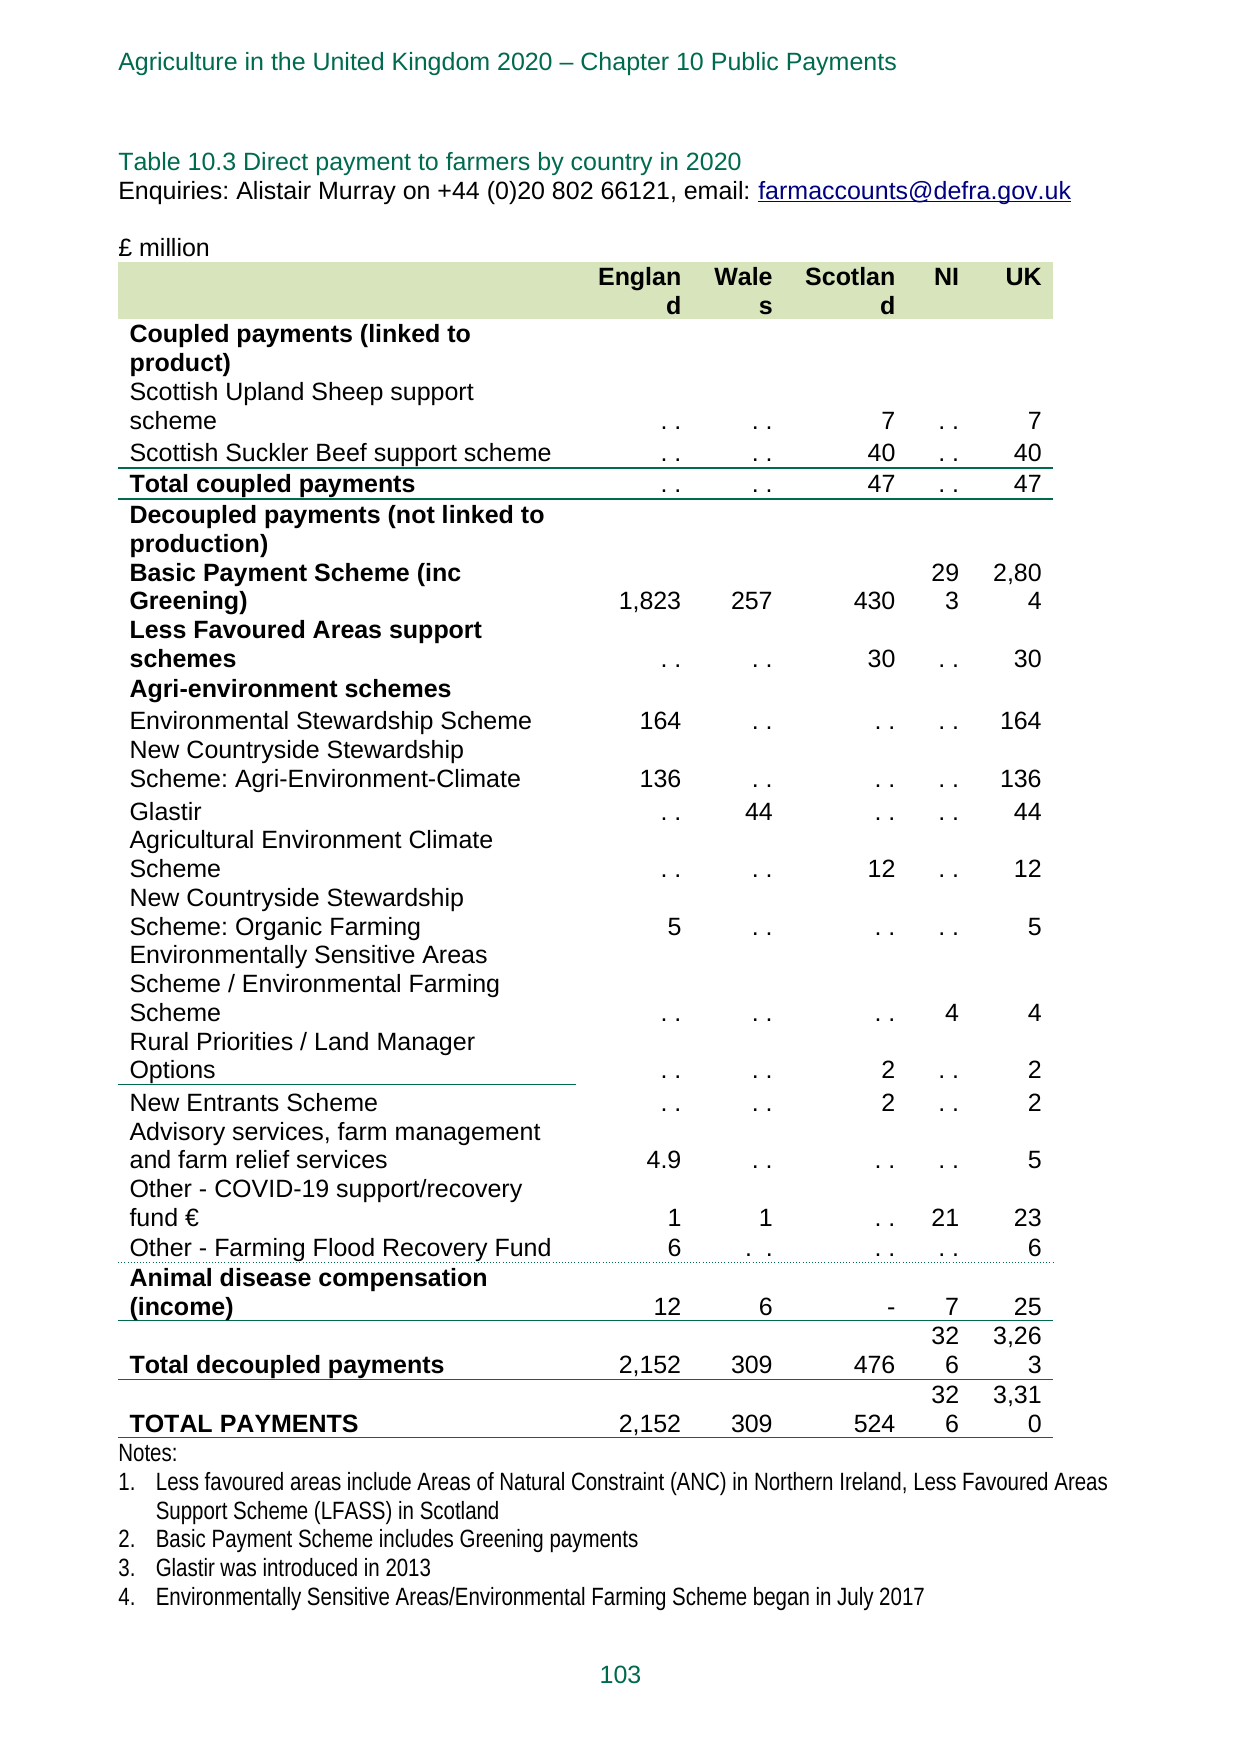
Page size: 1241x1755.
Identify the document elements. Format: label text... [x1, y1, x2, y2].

table_cell 1,823 [576, 558, 692, 615]
table_cell . . [906, 1084, 970, 1117]
table_cell 6 [692, 1262, 784, 1320]
table_cell - [784, 1262, 906, 1320]
table_cell 7 [906, 1262, 970, 1320]
table_cell . . [576, 1084, 692, 1117]
table_cell . . [784, 1232, 906, 1262]
table_cell [906, 319, 970, 377]
table_cell 40 [784, 434, 906, 467]
table_cell . . [784, 735, 906, 793]
table_cell Decoupled payments (not linked to production) [118, 500, 576, 557]
table_cell 23 [970, 1174, 1053, 1232]
table_cell . . [906, 615, 970, 672]
table_cell Environmental Stewardship Scheme [118, 703, 576, 735]
table_cell Advisory services, farm management and farm relief services [118, 1117, 576, 1174]
table_cell . . [906, 1117, 970, 1174]
table_cell 21 [906, 1174, 970, 1232]
table_cell Basic Payment Scheme (inc Greening) [118, 558, 576, 615]
table_cell 136 [970, 735, 1053, 793]
subtitle Table 10.3 Direct payment to farmers by country in 2020 [118, 147, 1122, 176]
table_cell . . [784, 703, 906, 735]
table_cell Glastir [118, 793, 576, 825]
table_cell 1 [576, 1174, 692, 1232]
table_cell . . [576, 1027, 692, 1084]
text £ million [118, 233, 1122, 262]
table_cell . . [784, 940, 906, 1027]
table_header UK [970, 262, 1053, 319]
table_cell . . [692, 703, 784, 735]
table_cell . . [906, 434, 970, 467]
table_cell . . [576, 825, 692, 883]
table_cell [692, 500, 784, 557]
table_cell 2 [784, 1027, 906, 1084]
table_cell 2 [970, 1084, 1053, 1117]
table_cell [970, 319, 1053, 377]
table_cell 293 [906, 558, 970, 615]
table_cell Less Favoured Areas support schemes [118, 615, 576, 672]
table_cell Total coupled payments [118, 469, 576, 498]
table_cell . . [692, 615, 784, 672]
table_cell [906, 673, 970, 702]
table_cell [784, 319, 906, 377]
table_cell [576, 673, 692, 702]
table_cell 2 [970, 1027, 1053, 1084]
table_cell . . [576, 940, 692, 1027]
table_cell 7 [970, 377, 1053, 434]
table_cell Total decoupled payments [118, 1321, 576, 1379]
text Notes: [118, 1438, 1122, 1467]
table_header England [576, 262, 692, 319]
table_cell 1 [692, 1174, 784, 1232]
table_cell 30 [970, 615, 1053, 672]
table_cell . . [906, 793, 970, 825]
table_cell [906, 500, 970, 557]
table_cell New Entrants Scheme [118, 1085, 576, 1117]
table_cell . . [906, 703, 970, 735]
table_cell Agri-environment schemes [118, 673, 576, 702]
table_cell . . [576, 377, 692, 434]
table_cell 2,152 [576, 1380, 692, 1437]
table_cell . . [906, 1027, 970, 1084]
table_cell 12 [784, 825, 906, 883]
table_cell 7 [784, 377, 906, 434]
table_cell . . [906, 735, 970, 793]
table_cell Coupled payments (linked to product) [118, 319, 576, 377]
table_cell 5 [576, 883, 692, 940]
table_cell 136 [576, 735, 692, 793]
table_cell 5 [970, 1117, 1053, 1174]
table_cell Other - COVID-19 support/recovery fund € [118, 1174, 576, 1232]
table_cell [576, 500, 692, 557]
table_cell 44 [692, 793, 784, 825]
table_cell Animal disease compensation (income) [118, 1262, 576, 1320]
table_cell [784, 673, 906, 702]
table_cell 40 [970, 434, 1053, 467]
table_cell 326 [906, 1321, 970, 1379]
table_cell 164 [576, 703, 692, 735]
table_header [118, 262, 576, 319]
table_cell . . [576, 793, 692, 825]
table_cell . . [906, 377, 970, 434]
table_cell [576, 319, 692, 377]
table_cell 6 [576, 1232, 692, 1262]
table_cell 12 [970, 825, 1053, 883]
table_cell 12 [576, 1262, 692, 1320]
table_cell 5 [970, 883, 1053, 940]
table_cell 309 [692, 1380, 784, 1437]
table_cell 4 [970, 940, 1053, 1027]
table_cell . . [692, 1027, 784, 1084]
table_cell Environmentally Sensitive Areas Scheme / Environmental Farming Scheme [118, 940, 576, 1027]
table_cell . . [784, 883, 906, 940]
table_cell [692, 319, 784, 377]
table_cell . . [692, 883, 784, 940]
table_cell 47 [784, 469, 906, 498]
table_cell Rural Priorities / Land Manager Options [118, 1027, 576, 1084]
table_cell . . [906, 883, 970, 940]
table_cell 430 [784, 558, 906, 615]
list Less favoured areas include Areas of Natural Constraint (ANC) in Northern Ireland, Less Favoured Areas Support Scheme (LFASS) in Scotland [118, 1467, 1122, 1524]
table_cell 3,310 [970, 1380, 1053, 1437]
table_cell 47 [970, 469, 1053, 498]
table_header Wales [692, 262, 784, 319]
table_cell . . [784, 1174, 906, 1232]
table_cell 257 [692, 558, 784, 615]
table_header Scotland [784, 262, 906, 319]
table_cell . . [692, 1232, 784, 1262]
table_cell . . [692, 940, 784, 1027]
table_cell . . [906, 1232, 970, 1262]
table_cell 164 [970, 703, 1053, 735]
list Environmentally Sensitive Areas/Environmental Farming Scheme began in July 2017 [118, 1582, 1122, 1610]
table_cell [970, 500, 1053, 557]
table_cell [692, 673, 784, 702]
list Glastir was introduced in 2013 [118, 1553, 1122, 1582]
table_cell . . [784, 1117, 906, 1174]
table_cell 4 [906, 940, 970, 1027]
table_cell . . [906, 825, 970, 883]
table_cell . . [692, 434, 784, 467]
table_cell 2,804 [970, 558, 1053, 615]
table_cell 44 [970, 793, 1053, 825]
table_cell 309 [692, 1321, 784, 1379]
table_cell 25 [970, 1262, 1053, 1320]
table_cell . . [576, 434, 692, 467]
table_cell 6 [970, 1232, 1053, 1262]
text Enquiries: Alistair Murray on +44 (0)20 802 66121, email: farmaccounts@defra.gov.uk [118, 176, 1122, 204]
table_cell [784, 500, 906, 557]
list Basic Payment Scheme includes Greening payments [118, 1524, 1122, 1553]
table_cell . . [784, 793, 906, 825]
table_cell . . [692, 469, 784, 498]
table_cell Agricultural Environment Climate Scheme [118, 825, 576, 883]
table_cell 524 [784, 1380, 906, 1437]
table_cell . . [576, 615, 692, 672]
table_cell Scottish Suckler Beef support scheme [118, 434, 576, 467]
table_cell 3,263 [970, 1321, 1053, 1379]
table_cell New Countryside Stewardship Scheme: Agri-Environment-Climate [118, 735, 576, 793]
table_cell Scottish Upland Sheep support scheme [118, 377, 576, 434]
table_cell TOTAL PAYMENTS [118, 1380, 576, 1437]
table_cell . . [692, 1117, 784, 1174]
table_cell 2,152 [576, 1321, 692, 1379]
table_header NI [906, 262, 970, 319]
table_cell 326 [906, 1380, 970, 1437]
table_cell 30 [784, 615, 906, 672]
table_cell . . [576, 469, 692, 498]
table_cell 2 [784, 1084, 906, 1117]
table_cell . . [692, 825, 784, 883]
table_cell . . [692, 735, 784, 793]
table_cell [970, 673, 1053, 702]
table_cell . . [692, 1084, 784, 1117]
table_cell 4.9 [576, 1117, 692, 1174]
table_cell 476 [784, 1321, 906, 1379]
table_cell . . [906, 469, 970, 498]
table_cell . . [692, 377, 784, 434]
table_cell Other - Farming Flood Recovery Fund [118, 1232, 576, 1262]
table_cell New Countryside Stewardship Scheme: Organic Farming [118, 883, 576, 940]
